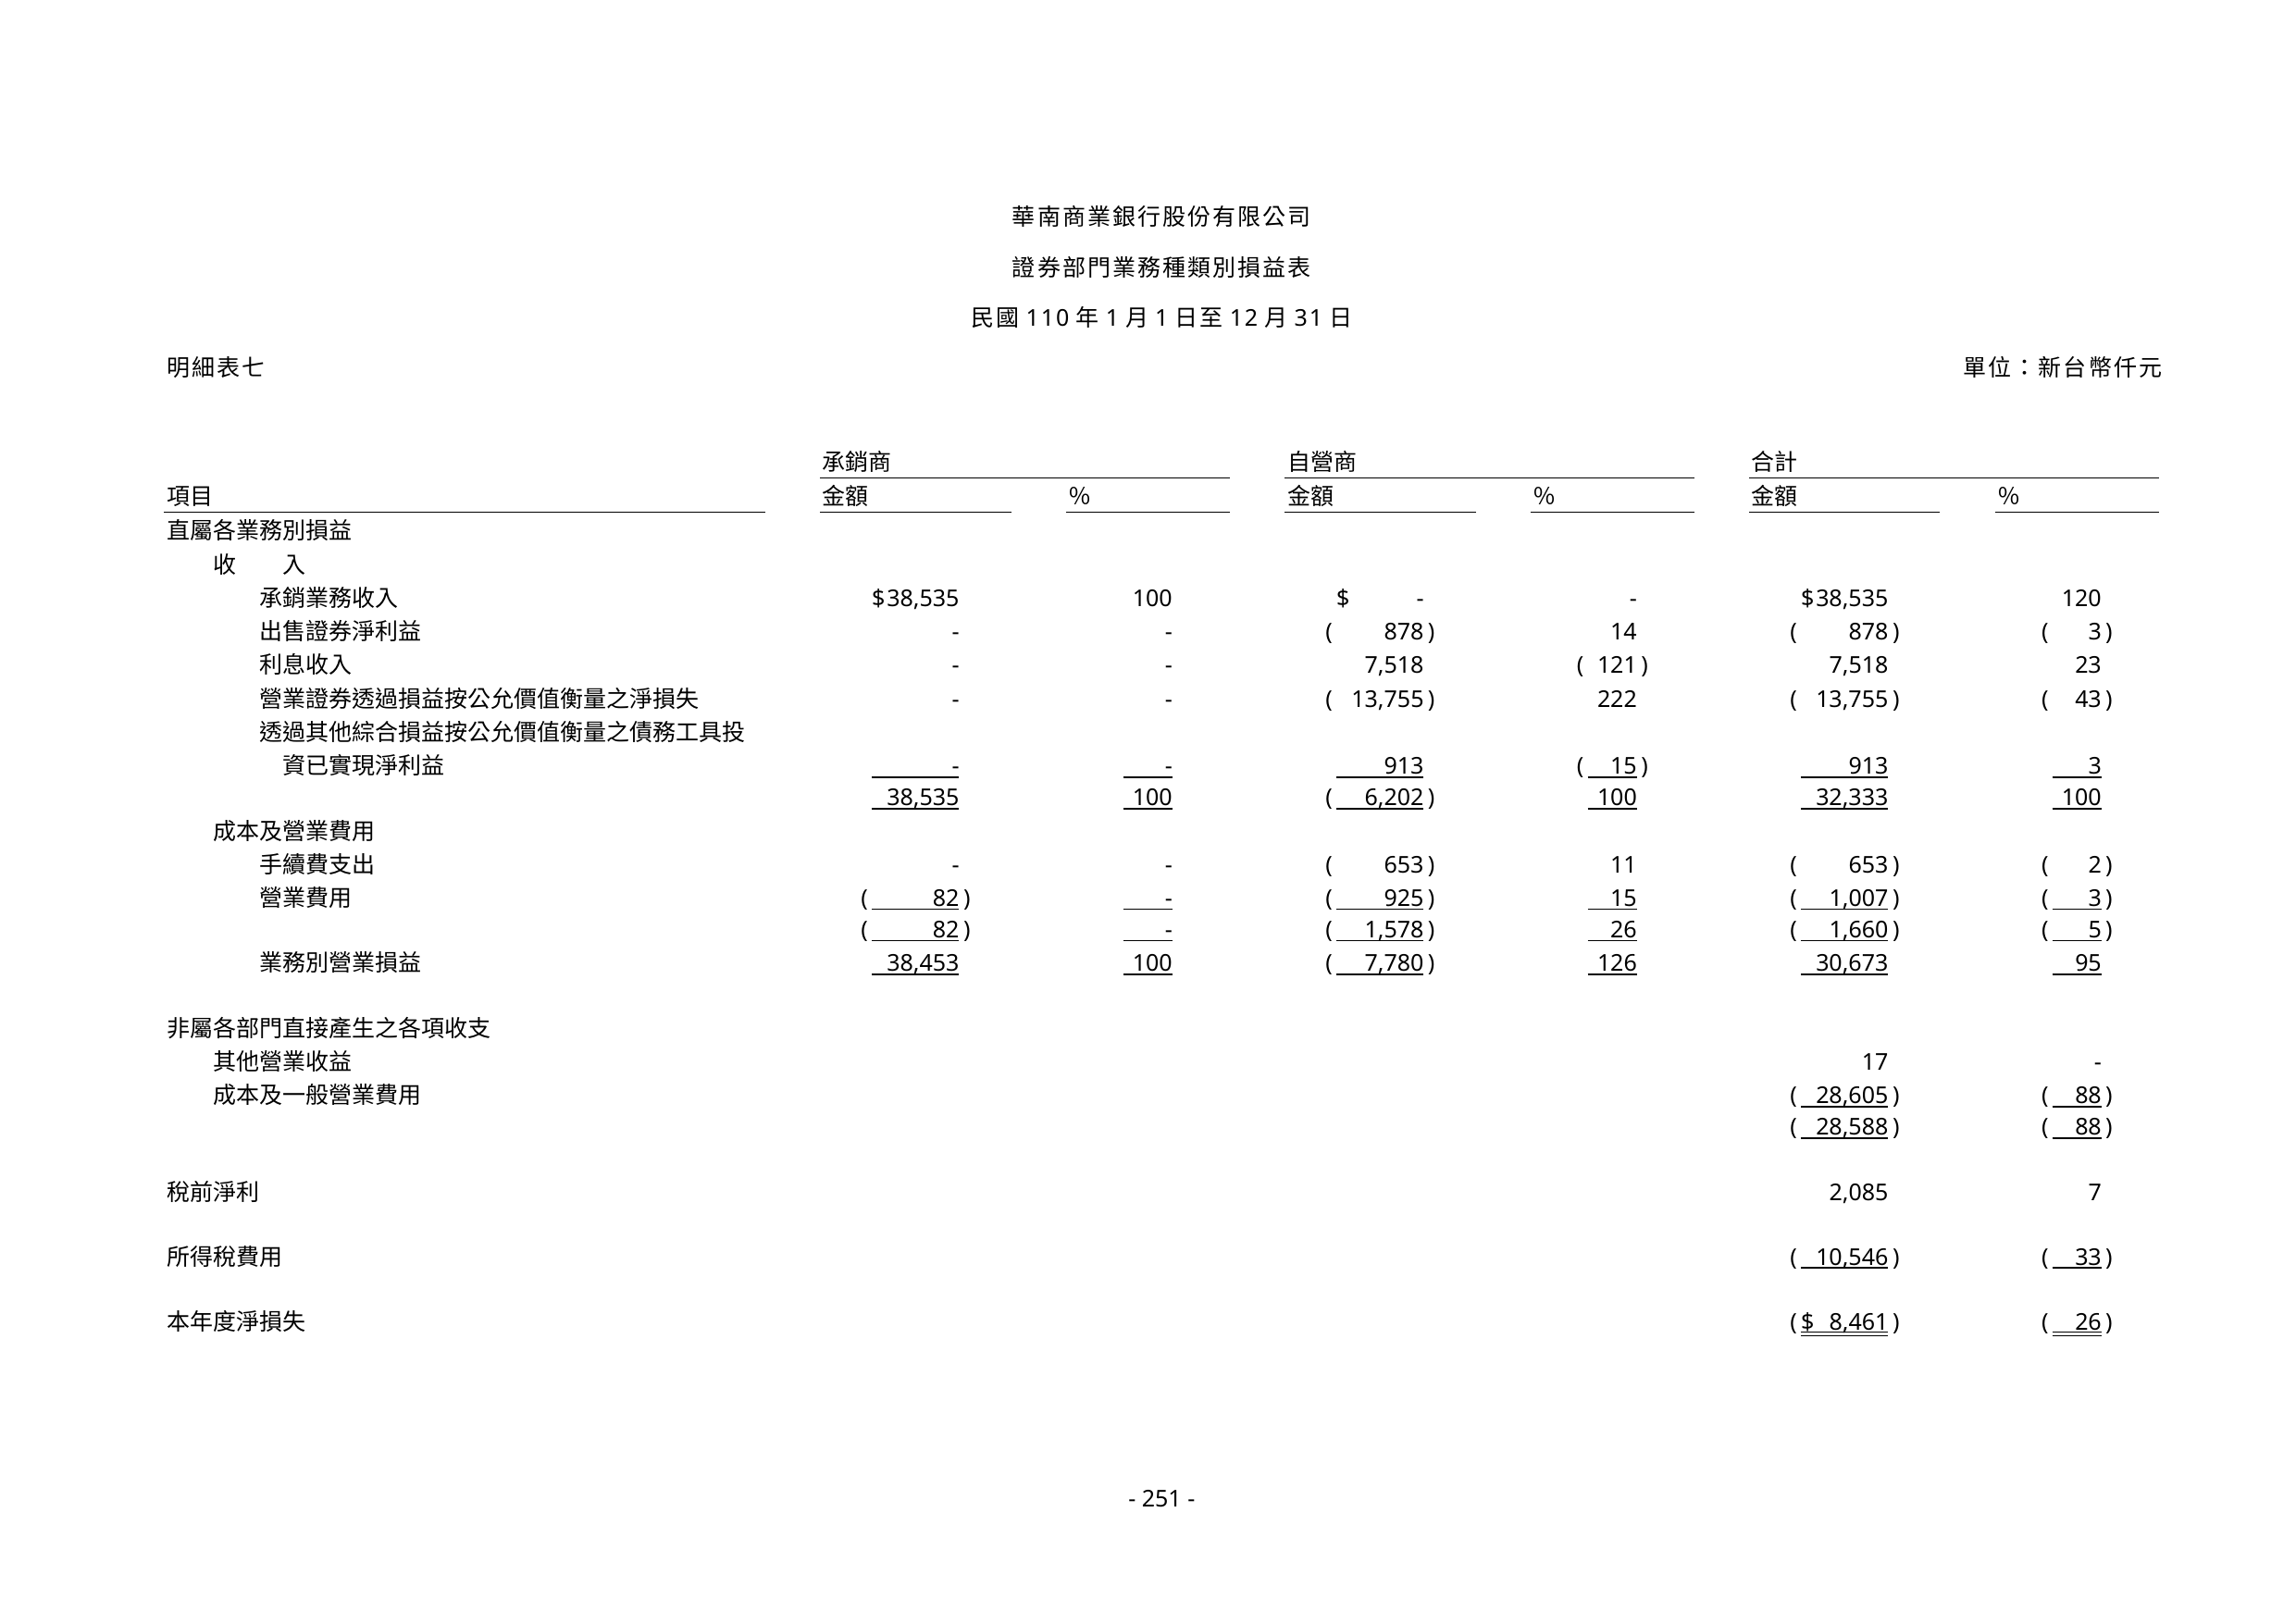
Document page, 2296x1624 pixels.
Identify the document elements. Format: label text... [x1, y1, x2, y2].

table_cell [765, 812, 820, 846]
table_cell [1476, 945, 1530, 978]
table_cell [1011, 1010, 1066, 1043]
table_cell 7,518 [1749, 647, 1940, 680]
table_cell [1011, 1077, 1066, 1110]
table_header 承銷商 [820, 443, 1230, 477]
table_cell [765, 1010, 820, 1043]
table_cell [1749, 1142, 1940, 1173]
table_cell [1940, 1207, 1995, 1238]
table_cell [1011, 680, 1066, 713]
table_cell - [1995, 1044, 2159, 1077]
table_cell 11 [1531, 846, 1694, 880]
table_cell 成本及一般營業費用 [164, 1077, 765, 1110]
table_cell ( 33 ) [1995, 1238, 2159, 1271]
table_cell [1011, 812, 1066, 846]
table_cell - [1066, 913, 1230, 945]
table_cell [1011, 913, 1066, 945]
table_cell [1230, 812, 1285, 846]
table_cell [1230, 647, 1285, 680]
table_cell [1476, 1272, 1530, 1304]
table_cell [1011, 945, 1066, 978]
table_cell $ 38,535 [1749, 579, 1940, 614]
table_cell [1694, 945, 1749, 978]
table_cell 所得稅費用 [164, 1238, 765, 1271]
table_cell - [1066, 713, 1230, 781]
table_cell [1694, 647, 1749, 680]
table_cell [1694, 913, 1749, 945]
table_cell [1940, 1304, 1995, 1337]
table_cell [765, 1142, 820, 1173]
table_cell [1476, 1238, 1530, 1271]
table_cell - [1066, 647, 1230, 680]
table_cell [765, 1110, 820, 1142]
table_cell [820, 1142, 1011, 1173]
table_cell [1066, 1207, 1230, 1238]
table_cell 7,518 [1285, 647, 1475, 680]
table_cell $ - [1285, 579, 1475, 614]
table_cell [1476, 846, 1530, 880]
table_cell [1066, 1010, 1230, 1043]
table_cell [164, 1142, 765, 1173]
table_cell [1066, 1238, 1230, 1271]
table_cell [1749, 1272, 1940, 1304]
table_cell [765, 1238, 820, 1271]
table_cell [1940, 1238, 1995, 1271]
table_cell [1285, 1044, 1475, 1077]
table_cell [1694, 812, 1749, 846]
table_cell [820, 1207, 1011, 1238]
table_cell $ 38,535 [820, 579, 1011, 614]
table_cell [1230, 713, 1285, 781]
table_cell [765, 680, 820, 713]
table_cell [1285, 513, 1475, 546]
table_cell [1749, 812, 1940, 846]
table_cell [765, 512, 820, 546]
table_cell [820, 1304, 1011, 1337]
table_cell [1995, 812, 2159, 846]
table_cell [1531, 1077, 1694, 1110]
table_cell [1940, 614, 1995, 647]
table_cell [1694, 614, 1749, 647]
table_cell [1011, 478, 1066, 512]
table_cell [1749, 1207, 1940, 1238]
table_cell ( 653 ) [1749, 846, 1940, 880]
table_cell [164, 1110, 765, 1142]
table_cell [1694, 846, 1749, 880]
table_header [1694, 443, 1749, 477]
table_cell [1476, 978, 1530, 1010]
table_cell [1995, 1272, 2159, 1304]
table_cell [1531, 546, 1694, 579]
table_cell - [820, 647, 1011, 680]
table_cell [1995, 546, 2159, 579]
table_cell [1476, 579, 1530, 614]
table_cell [164, 1272, 765, 1304]
table_cell [1531, 1142, 1694, 1173]
table_cell [1285, 1238, 1475, 1271]
table_cell [1694, 1044, 1749, 1077]
table_cell - [820, 713, 1011, 781]
table_cell ( 1,660 ) [1749, 913, 1940, 945]
table_cell [1940, 880, 1995, 913]
table_cell [820, 1272, 1011, 1304]
table_cell [1940, 812, 1995, 846]
table_cell [1066, 546, 1230, 579]
table_cell [1995, 978, 2159, 1010]
table_cell [1694, 1207, 1749, 1238]
table_cell [820, 1110, 1011, 1142]
table_cell 15 [1531, 880, 1694, 913]
table_cell 100 [1066, 579, 1230, 614]
table_cell [1694, 978, 1749, 1010]
table_cell [1694, 1110, 1749, 1142]
table_cell ( 26 ) [1995, 1304, 2159, 1337]
table_cell [765, 614, 820, 647]
table_header [1230, 443, 1285, 477]
table_cell [1066, 513, 1230, 546]
table_cell [1230, 1304, 1285, 1337]
table_cell [1230, 579, 1285, 614]
table_cell ( 878 ) [1285, 614, 1475, 647]
table_cell 業務別營業損益 [164, 945, 765, 978]
table_cell ( 5 ) [1995, 913, 2159, 945]
table_cell [765, 546, 820, 579]
table_cell ( 3 ) [1995, 614, 2159, 647]
table_cell 30,673 [1749, 945, 1940, 978]
table_cell [1694, 1173, 1749, 1207]
table_cell [1995, 1142, 2159, 1173]
table_cell [1694, 1238, 1749, 1271]
table_cell [1531, 978, 1694, 1010]
text 證券部門業務種類別損益表 [164, 249, 2159, 282]
table_cell 95 [1995, 945, 2159, 978]
table_cell ( 7,780 ) [1285, 945, 1475, 978]
table_cell 120 [1995, 579, 2159, 614]
table_cell [1940, 579, 1995, 614]
table_cell [1230, 1207, 1285, 1238]
table_cell [1995, 1010, 2159, 1043]
table_cell - [820, 680, 1011, 713]
table_cell [1066, 1272, 1230, 1304]
table_cell ( 2 ) [1995, 846, 2159, 880]
table_cell ( 925 ) [1285, 880, 1475, 913]
table_cell [1940, 1077, 1995, 1110]
table_cell [1476, 781, 1530, 812]
table_cell [1230, 614, 1285, 647]
table_cell 稅前淨利 [164, 1173, 765, 1207]
table_cell [1694, 477, 1749, 512]
table_cell [1011, 614, 1066, 647]
table_cell 金額 [1749, 478, 1940, 512]
table_cell 3 [1995, 713, 2159, 781]
table_cell [765, 1044, 820, 1077]
table_cell [1694, 512, 1749, 546]
table_header 單位：新台幣仟元 [1164, 350, 2165, 396]
table_cell [1230, 1238, 1285, 1271]
table_cell [1531, 1207, 1694, 1238]
table_cell 26 [1531, 913, 1694, 945]
table_cell [1694, 1304, 1749, 1337]
table_header 明細表七 [164, 350, 1164, 396]
table_cell [1940, 846, 1995, 880]
table_cell [1230, 1272, 1285, 1304]
table_cell [1011, 647, 1066, 680]
table_cell [1694, 546, 1749, 579]
table_header 合計 [1749, 443, 2159, 477]
table_cell [1940, 1142, 1995, 1173]
table_cell [765, 1173, 820, 1207]
table_cell [1476, 647, 1530, 680]
table_cell [1531, 1238, 1694, 1271]
table_cell [1011, 846, 1066, 880]
table_cell - [820, 614, 1011, 647]
table_cell [1230, 880, 1285, 913]
table_cell [1940, 781, 1995, 812]
table_cell [765, 846, 820, 880]
table_cell [1285, 1173, 1475, 1207]
table_cell [1940, 546, 1995, 579]
table_cell 2,085 [1749, 1173, 1940, 1207]
table_cell [1694, 1272, 1749, 1304]
table_cell [1011, 1142, 1066, 1173]
table_cell [1066, 1044, 1230, 1077]
table_cell [1694, 1142, 1749, 1173]
table_header [164, 443, 765, 477]
table_cell 126 [1531, 945, 1694, 978]
table_cell [1230, 680, 1285, 713]
table_cell [1285, 1077, 1475, 1110]
table_cell - [1531, 579, 1694, 614]
table_cell 收 入 [164, 546, 765, 579]
table_cell ( 13,755 ) [1285, 680, 1475, 713]
table_cell [1476, 1304, 1530, 1337]
table_cell [1476, 1142, 1530, 1173]
table_cell ( 43 ) [1995, 680, 2159, 713]
table_cell [1285, 812, 1475, 846]
table_cell [1694, 680, 1749, 713]
table_cell [1011, 1272, 1066, 1304]
table_cell ( 82 ) [820, 880, 1011, 913]
text 華南商業銀行股份有限公司 [164, 199, 2159, 232]
text 民國110年1月1日至12月31日 [164, 299, 2159, 333]
table_cell [1531, 1173, 1694, 1207]
table_cell [1066, 1077, 1230, 1110]
table_cell 手續費支出 [164, 846, 765, 880]
table_cell ( 653 ) [1285, 846, 1475, 880]
table_cell 100 [1066, 945, 1230, 978]
table_cell [1011, 579, 1066, 614]
table_cell 金額 [820, 478, 1011, 512]
table_cell [1230, 1010, 1285, 1043]
table_cell [164, 913, 765, 945]
table_cell [1940, 913, 1995, 945]
table_cell [1749, 513, 1940, 546]
table_cell 222 [1531, 680, 1694, 713]
table_cell 7 [1995, 1173, 2159, 1207]
table_cell [765, 477, 820, 512]
table_cell [1476, 1077, 1530, 1110]
table_cell [1995, 1207, 2159, 1238]
table_cell [1066, 1173, 1230, 1207]
table_cell [765, 713, 820, 781]
table_cell 金額 [1285, 478, 1475, 512]
table_cell [1940, 1044, 1995, 1077]
table_cell [820, 1077, 1011, 1110]
table_cell [1940, 1110, 1995, 1142]
table_cell [1940, 945, 1995, 978]
table_cell [1230, 1142, 1285, 1173]
table_cell [1011, 978, 1066, 1010]
table_cell [765, 579, 820, 614]
table_cell [1694, 579, 1749, 614]
table_cell [1940, 512, 1995, 546]
table_cell [1230, 546, 1285, 579]
table_cell [1011, 713, 1066, 781]
table_cell - [820, 846, 1011, 880]
table_cell [1940, 1272, 1995, 1304]
table_cell [1940, 713, 1995, 781]
table_cell [164, 978, 765, 1010]
table_cell [1011, 1044, 1066, 1077]
table_cell [1476, 1110, 1530, 1142]
table_header 自營商 [1285, 443, 1694, 477]
table_cell [1011, 1238, 1066, 1271]
table_cell [1694, 1077, 1749, 1110]
table_cell ％ [1531, 478, 1694, 512]
table_cell ( 88 ) [1995, 1077, 2159, 1110]
table_cell 營業證券透過損益按公允價值衡量之淨損失 [164, 680, 765, 713]
table_cell 23 [1995, 647, 2159, 680]
table_cell ( 15 ) [1531, 713, 1694, 781]
table_cell [765, 880, 820, 913]
table_cell ( 1,007 ) [1749, 880, 1940, 913]
table_cell [1476, 614, 1530, 647]
table_cell 出售證券淨利益 [164, 614, 765, 647]
table_cell [765, 781, 820, 812]
table_cell 承銷業務收入 [164, 579, 765, 614]
table_cell [820, 1173, 1011, 1207]
table_cell [1066, 812, 1230, 846]
table_cell 營業費用 [164, 880, 765, 913]
table_cell [1011, 781, 1066, 812]
table_cell [1230, 477, 1285, 512]
table_cell [1011, 1110, 1066, 1142]
table_cell 項目 [164, 477, 765, 512]
table_cell [1230, 846, 1285, 880]
table_cell [820, 513, 1011, 546]
table_cell [1230, 1044, 1285, 1077]
table_cell [765, 945, 820, 978]
table_cell [1285, 1304, 1475, 1337]
table_cell ( 121 ) [1531, 647, 1694, 680]
table_cell - [1066, 880, 1230, 913]
table_cell [820, 1044, 1011, 1077]
table_cell [765, 647, 820, 680]
table_cell [1066, 1304, 1230, 1337]
table_cell [820, 1238, 1011, 1271]
table_cell [1285, 1110, 1475, 1142]
table_cell [765, 913, 820, 945]
table_cell 100 [1531, 781, 1694, 812]
table_cell [1476, 680, 1530, 713]
table_cell [1531, 1272, 1694, 1304]
table_cell [1940, 680, 1995, 713]
table_cell [1476, 1173, 1530, 1207]
table_cell 100 [1995, 781, 2159, 812]
table_cell ( 1,578 ) [1285, 913, 1475, 945]
table_cell [1694, 880, 1749, 913]
table_cell [765, 1304, 820, 1337]
table_cell [1230, 1110, 1285, 1142]
table_cell ( 82 ) [820, 913, 1011, 945]
table_cell [1476, 478, 1530, 512]
table_cell [1940, 1010, 1995, 1043]
table_cell [1011, 1207, 1066, 1238]
table_cell [1476, 880, 1530, 913]
table_cell [1011, 880, 1066, 913]
table_cell 913 [1285, 713, 1475, 781]
table_cell [820, 1010, 1011, 1043]
table_cell [1531, 1304, 1694, 1337]
table_cell [1940, 478, 1995, 512]
table_cell [1230, 781, 1285, 812]
table_cell [1066, 978, 1230, 1010]
table_cell [1940, 978, 1995, 1010]
table_cell [1476, 913, 1530, 945]
table_cell 32,333 [1749, 781, 1940, 812]
table_cell ( 88 ) [1995, 1110, 2159, 1142]
table_cell [1066, 1110, 1230, 1142]
table_cell [1531, 513, 1694, 546]
table_cell [164, 781, 765, 812]
table_cell [1066, 1142, 1230, 1173]
table_cell [1011, 1304, 1066, 1337]
table_cell [1531, 1044, 1694, 1077]
table_cell [1749, 1010, 1940, 1043]
table_cell [1285, 1010, 1475, 1043]
table_cell [1995, 513, 2159, 546]
table_cell [1011, 512, 1066, 546]
table_cell ( 3 ) [1995, 880, 2159, 913]
table_header [765, 443, 820, 477]
table_cell [765, 1077, 820, 1110]
table_cell [1285, 1142, 1475, 1173]
table_cell [1531, 812, 1694, 846]
table_cell - [1066, 614, 1230, 647]
table_cell [1285, 1272, 1475, 1304]
table_cell ％ [1066, 478, 1230, 512]
table_cell 直屬各業務別損益 [164, 513, 765, 546]
table_cell - [1066, 846, 1230, 880]
table_cell [1285, 978, 1475, 1010]
table_cell ( 878 ) [1749, 614, 1940, 647]
table_cell [1749, 978, 1940, 1010]
table_cell [820, 546, 1011, 579]
table_cell [1476, 1010, 1530, 1043]
table_cell [1940, 647, 1995, 680]
table_cell [1476, 1207, 1530, 1238]
table_cell 本年度淨損失 [164, 1304, 765, 1337]
table_cell ( 6,202 ) [1285, 781, 1475, 812]
table_cell ( 10,546 ) [1749, 1238, 1940, 1271]
table_cell 其他營業收益 [164, 1044, 765, 1077]
table_cell [1230, 978, 1285, 1010]
table_cell [1940, 1173, 1995, 1207]
table_cell ( 13,755 ) [1749, 680, 1940, 713]
table_cell 透過其他綜合損益按公允價值衡量之債務工具投資已實現淨利益 [164, 713, 765, 781]
table_cell [820, 812, 1011, 846]
table_cell [1531, 1010, 1694, 1043]
table_cell 100 [1066, 781, 1230, 812]
table_cell [1011, 1173, 1066, 1207]
table_cell [1230, 1173, 1285, 1207]
table_cell [1476, 713, 1530, 781]
table_cell [765, 1272, 820, 1304]
table_cell [1694, 781, 1749, 812]
table_cell [765, 978, 820, 1010]
table_cell [1476, 1044, 1530, 1077]
table_cell 成本及營業費用 [164, 812, 765, 846]
table_cell [1230, 512, 1285, 546]
table_cell [765, 1207, 820, 1238]
table_cell [1694, 713, 1749, 781]
table_cell [1285, 1207, 1475, 1238]
table_cell [1749, 546, 1940, 579]
table_cell [1230, 913, 1285, 945]
table_cell [1230, 1077, 1285, 1110]
table_cell - [1066, 680, 1230, 713]
table_cell [1285, 546, 1475, 579]
table_cell 913 [1749, 713, 1940, 781]
table_cell 利息收入 [164, 647, 765, 680]
table_cell 非屬各部門直接產生之各項收支 [164, 1010, 765, 1043]
table_cell [164, 1207, 765, 1238]
table_cell 17 [1749, 1044, 1940, 1077]
table_cell [1230, 945, 1285, 978]
table_cell ( 28,588 ) [1749, 1110, 1940, 1142]
table_cell ( $ 8,461 ) [1749, 1304, 1940, 1337]
table_cell [1694, 1010, 1749, 1043]
table_cell [1011, 546, 1066, 579]
table_cell [820, 978, 1011, 1010]
table_cell ％ [1995, 478, 2159, 512]
table_cell [1476, 512, 1530, 546]
table_cell 38,453 [820, 945, 1011, 978]
table_cell [1531, 1110, 1694, 1142]
table_cell [1476, 546, 1530, 579]
table_cell [1476, 812, 1530, 846]
table_cell 14 [1531, 614, 1694, 647]
table_cell 38,535 [820, 781, 1011, 812]
table_cell ( 28,605 ) [1749, 1077, 1940, 1110]
